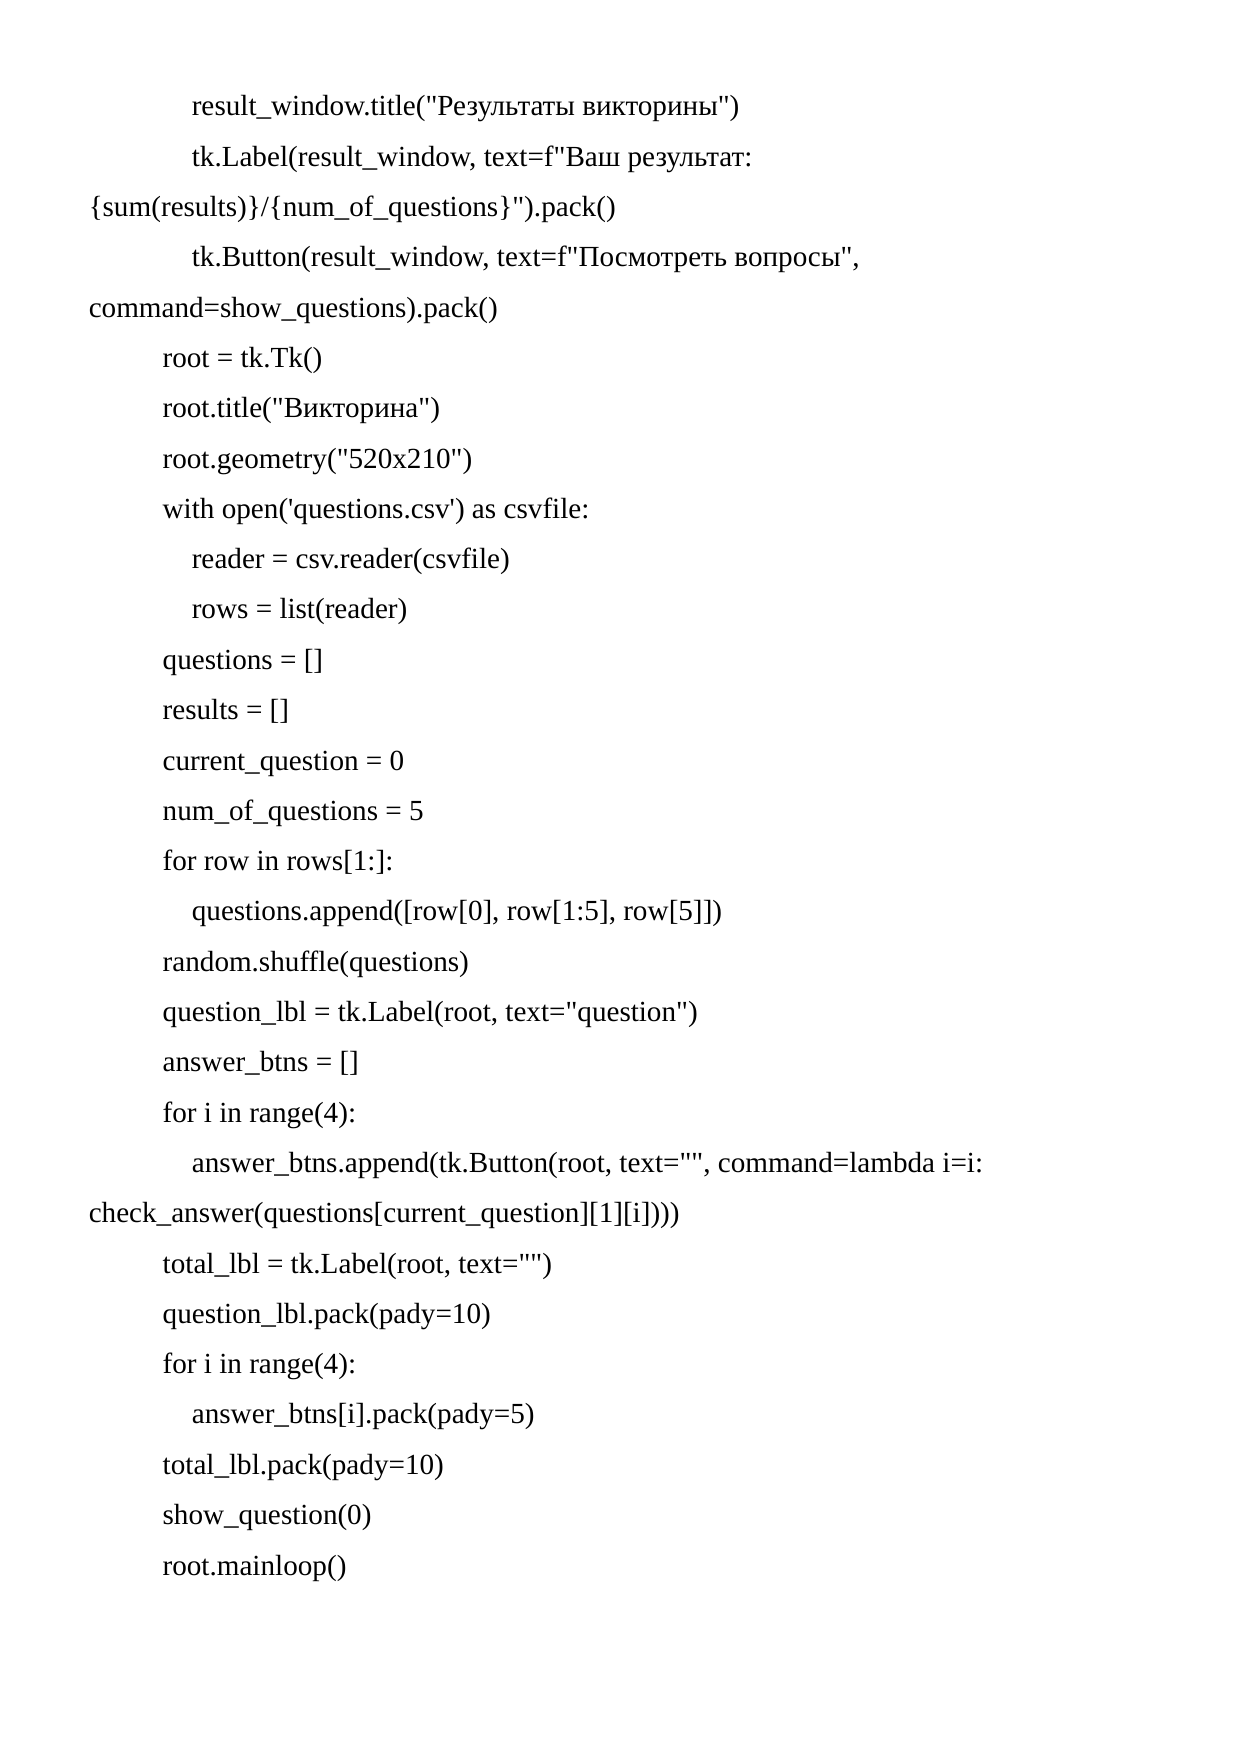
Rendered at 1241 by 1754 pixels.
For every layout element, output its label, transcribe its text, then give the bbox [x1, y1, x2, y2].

text for row in rows[1:]: [88, 843, 1152, 877]
text for i in range(4): [88, 1095, 1152, 1128]
text total_lbl = tk.Label(root, text="") [88, 1246, 1152, 1279]
text root.title("Викторина") [88, 390, 1152, 424]
text current_question = 0 [88, 743, 1152, 776]
text root.mainloop() [88, 1548, 1152, 1581]
text root = tk.Tk() [88, 340, 1152, 374]
text answer_btns[i].pack(pady=5) [88, 1397, 1152, 1430]
text with open('questions.csv') as csvfile: [88, 491, 1152, 524]
text tk.Label(result_window, text=f"Ваш результат: {sum(results)}/{num_of_questions}").pack() [88, 139, 1152, 223]
text random.shuffle(questions) [88, 944, 1152, 977]
text question_lbl.pack(pady=10) [88, 1296, 1152, 1329]
text result_window.title("Результаты викторины") [88, 88, 1152, 122]
text answer_btns = [] [88, 1044, 1152, 1078]
text tk.Button(result_window, text=f"Посмотреть вопросы", command=show_questions).pack() [88, 239, 1152, 323]
text for i in range(4): [88, 1346, 1152, 1380]
text question_lbl = tk.Label(root, text="question") [88, 994, 1152, 1028]
text answer_btns.append(tk.Button(root, text="", command=lambda i=i: check_answer(questions[current_question][1][i]))) [88, 1145, 1152, 1229]
text root.geometry("520x210") [88, 441, 1152, 474]
text total_lbl.pack(pady=10) [88, 1447, 1152, 1481]
text reader = csv.reader(csvfile) [88, 541, 1152, 575]
text show_question(0) [88, 1497, 1152, 1531]
text rows = list(reader) [88, 592, 1152, 625]
text results = [] [88, 692, 1152, 726]
text questions = [] [88, 642, 1152, 676]
text questions.append([row[0], row[1:5], row[5]]) [88, 893, 1152, 927]
text num_of_questions = 5 [88, 793, 1152, 826]
